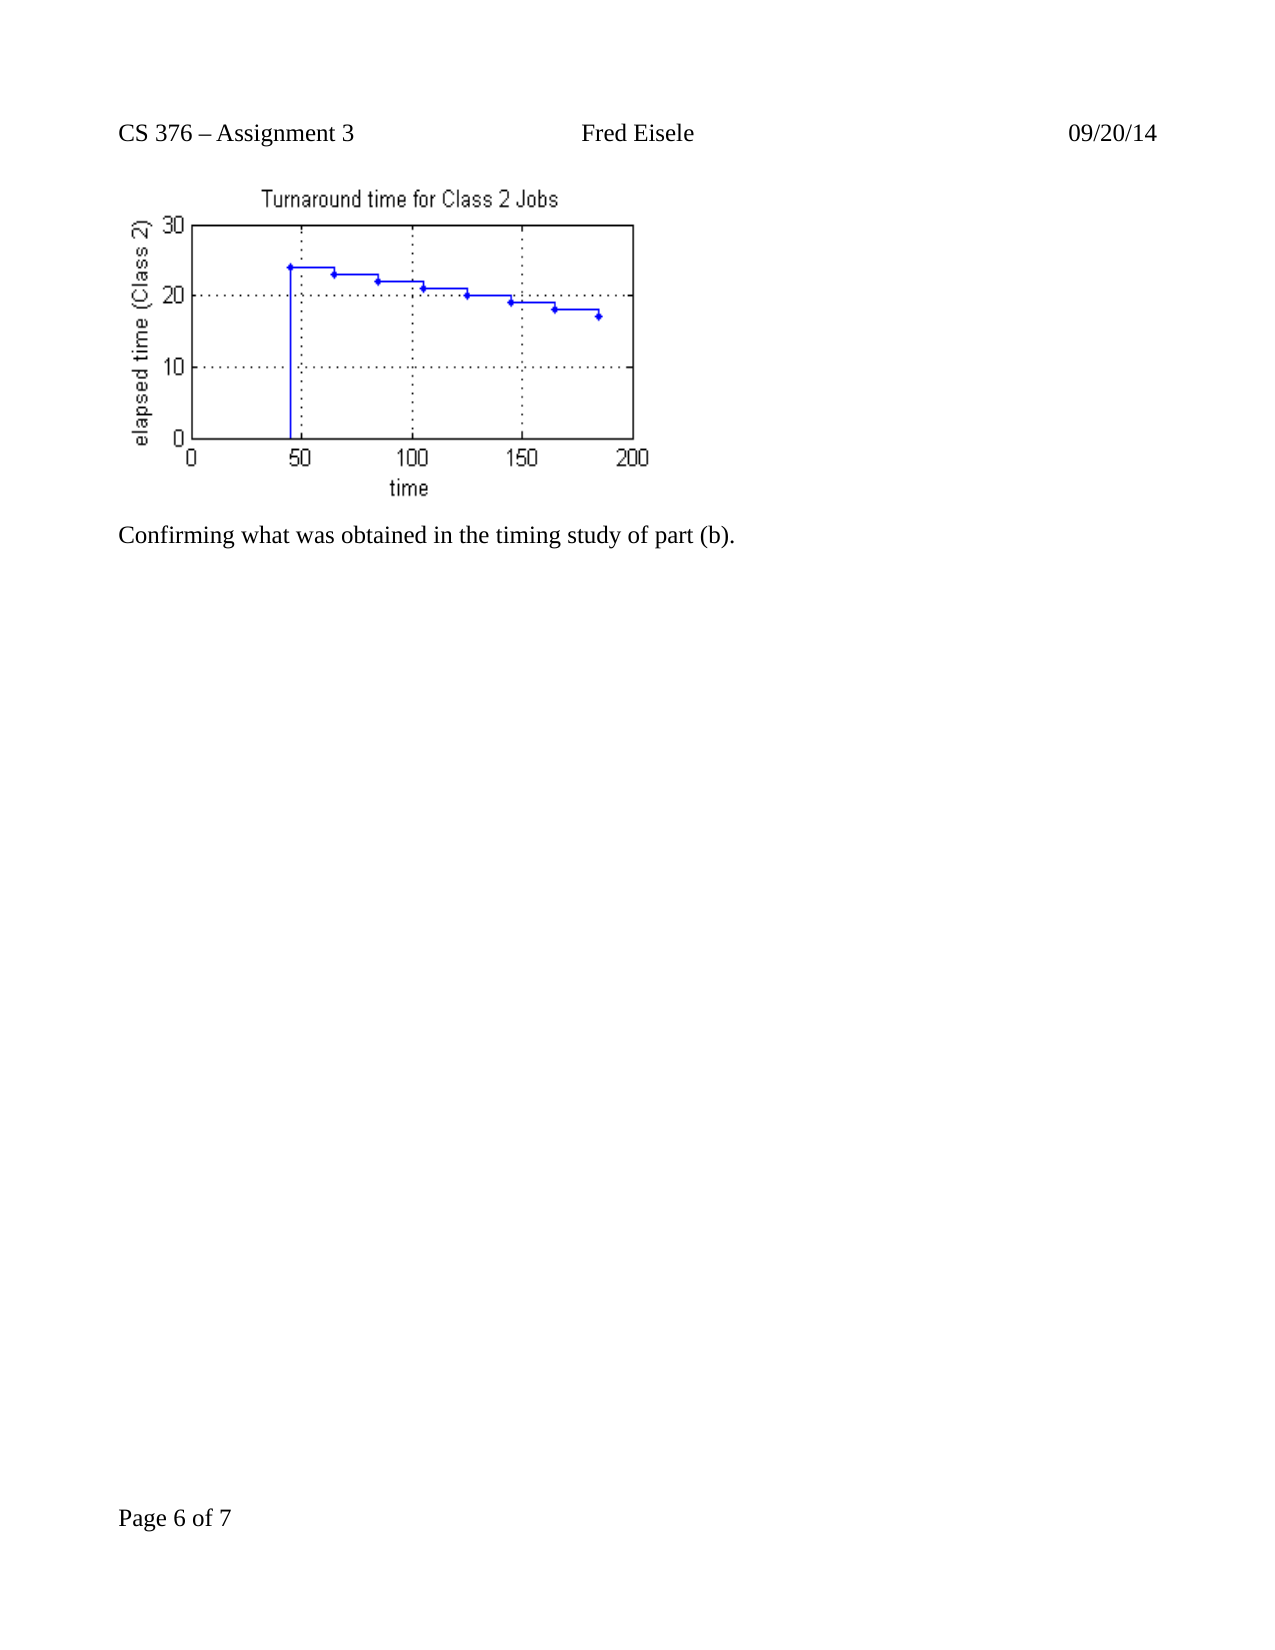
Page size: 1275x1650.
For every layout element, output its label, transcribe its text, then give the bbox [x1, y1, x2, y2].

text Confirming what was obtained in the timing study of part (b). [118, 520, 1157, 549]
picture [118, 176, 653, 512]
